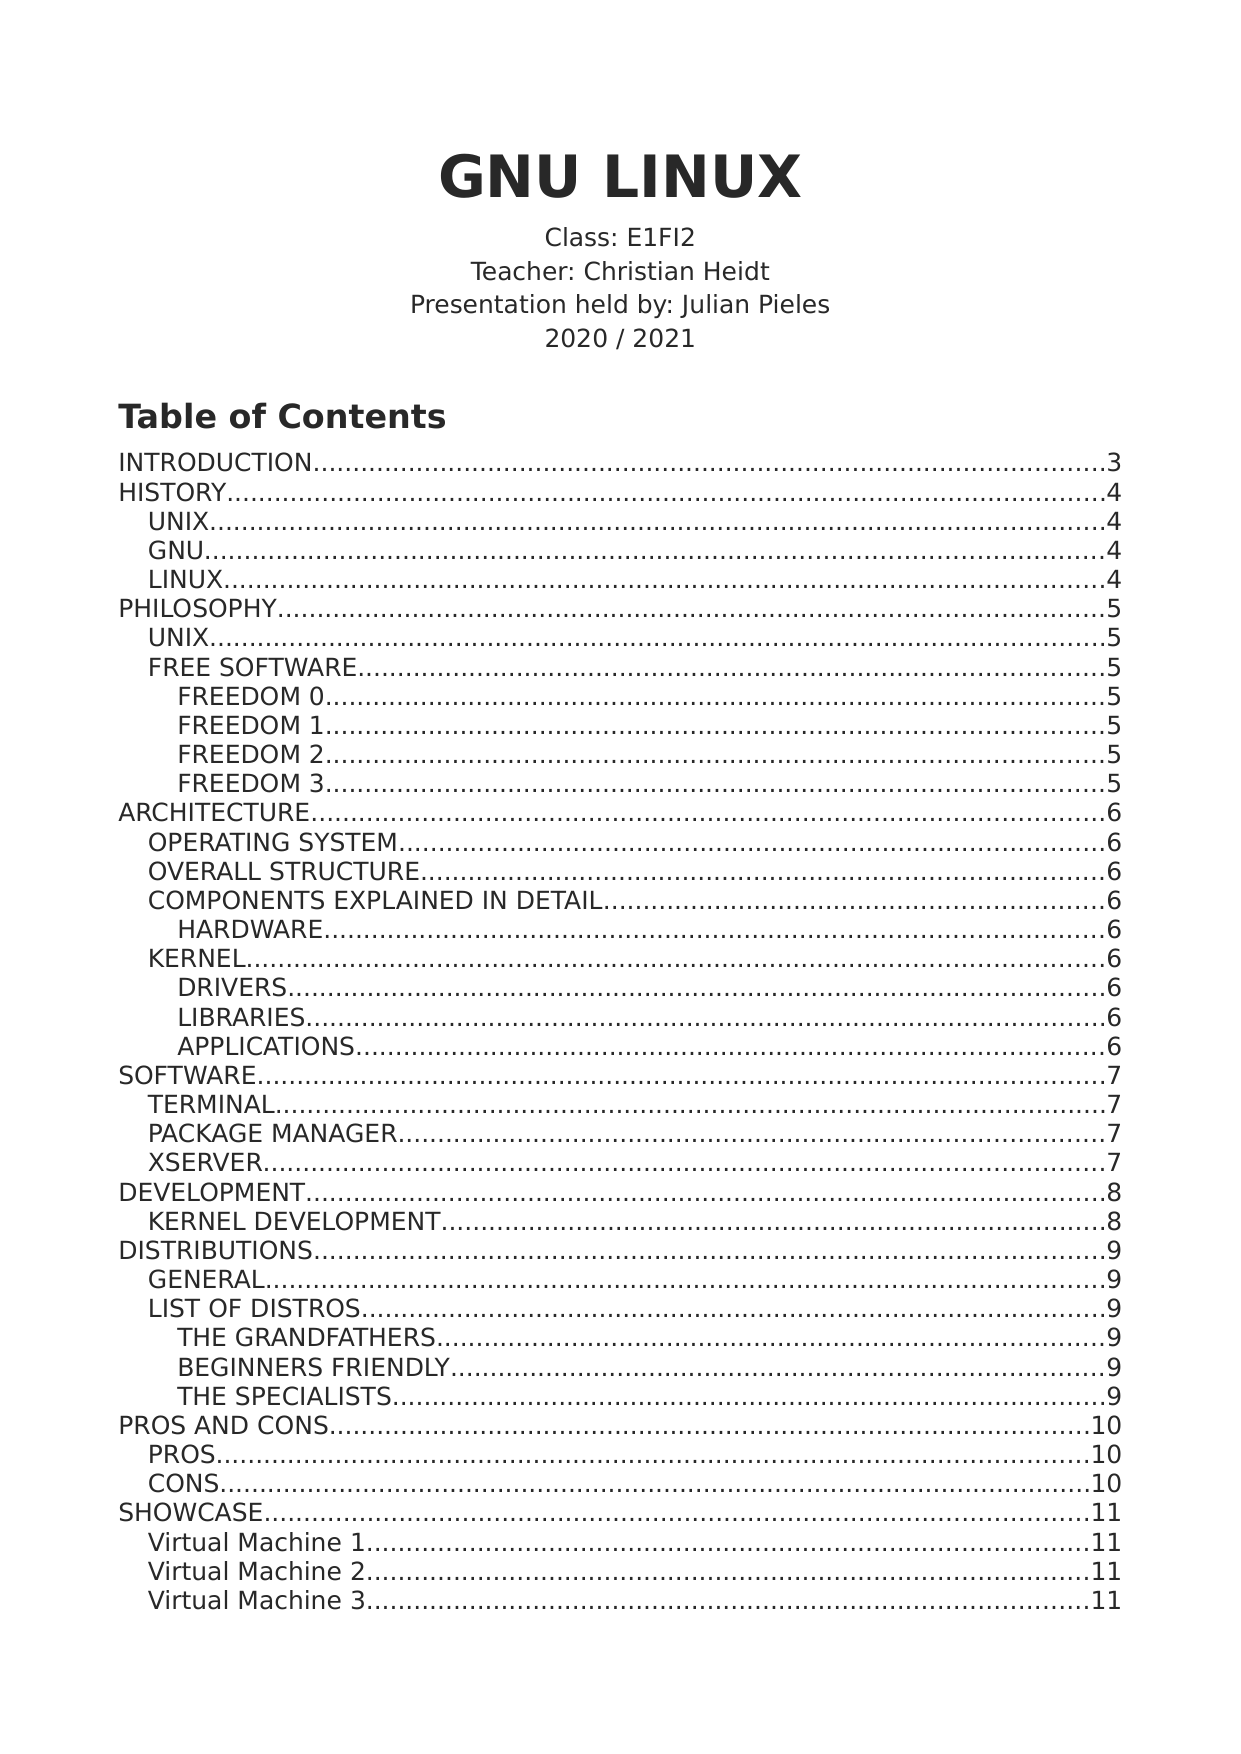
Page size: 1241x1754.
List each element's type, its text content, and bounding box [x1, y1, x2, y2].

text Class: E1FI2 Teacher: Christian Heidt Presentation held by: Julian Pieles 2020 / 2021 [118, 223, 1122, 353]
text KERNEL DEVELOPMENT 8 [148, 1207, 1122, 1236]
text THE SPECIALISTS 9 [177, 1382, 1122, 1411]
text FREEDOM 3 5 [177, 769, 1122, 799]
text FREEDOM 1 5 [177, 711, 1122, 740]
text THE GRANDFATHERS 9 [177, 1324, 1122, 1353]
text PHILOSOPHY 5 [118, 594, 1122, 624]
text DISTRIBUTIONS 9 [118, 1236, 1122, 1265]
text DEVELOPMENT 8 [118, 1178, 1122, 1207]
text KERNEL 6 [148, 944, 1122, 974]
text GENERAL 9 [148, 1265, 1122, 1294]
text UNIX 4 [148, 507, 1122, 536]
text SHOWCASE 11 [118, 1499, 1122, 1528]
text OPERATING SYSTEM 6 [148, 828, 1122, 857]
text DRIVERS 6 [177, 974, 1122, 1003]
text Virtual Machine 1 11 [148, 1528, 1122, 1557]
text HARDWARE 6 [177, 915, 1122, 944]
text BEGINNERS FRIENDLY 9 [177, 1353, 1122, 1382]
text COMPONENTS EXPLAINED IN DETAIL 6 [148, 886, 1122, 915]
text XSERVER 7 [148, 1149, 1122, 1178]
text CONS 10 [148, 1469, 1122, 1499]
text FREEDOM 0 5 [177, 682, 1122, 711]
text APPLICATIONS 6 [177, 1032, 1122, 1061]
text SOFTWARE 7 [118, 1061, 1122, 1090]
text PROS AND CONS 10 [118, 1411, 1122, 1440]
subtitle Table of Contents [118, 397, 1122, 436]
title GNU LINUX [118, 143, 1122, 211]
text OVERALL STRUCTURE 6 [148, 857, 1122, 886]
text INTRODUCTION 3 [118, 449, 1122, 478]
text GNU 4 [148, 536, 1122, 565]
text TERMINAL 7 [148, 1090, 1122, 1119]
text FREE SOFTWARE 5 [148, 653, 1122, 682]
text PROS 10 [148, 1440, 1122, 1469]
text HISTORY 4 [118, 478, 1122, 507]
text Virtual Machine 2 11 [148, 1557, 1122, 1586]
text Virtual Machine 3 11 [148, 1586, 1122, 1615]
text LINUX 4 [148, 565, 1122, 594]
text UNIX 5 [148, 624, 1122, 653]
text FREEDOM 2 5 [177, 740, 1122, 769]
text LIST OF DISTROS 9 [148, 1294, 1122, 1324]
text PACKAGE MANAGER 7 [148, 1119, 1122, 1149]
text ARCHITECTURE 6 [118, 799, 1122, 828]
text LIBRARIES 6 [177, 1003, 1122, 1032]
